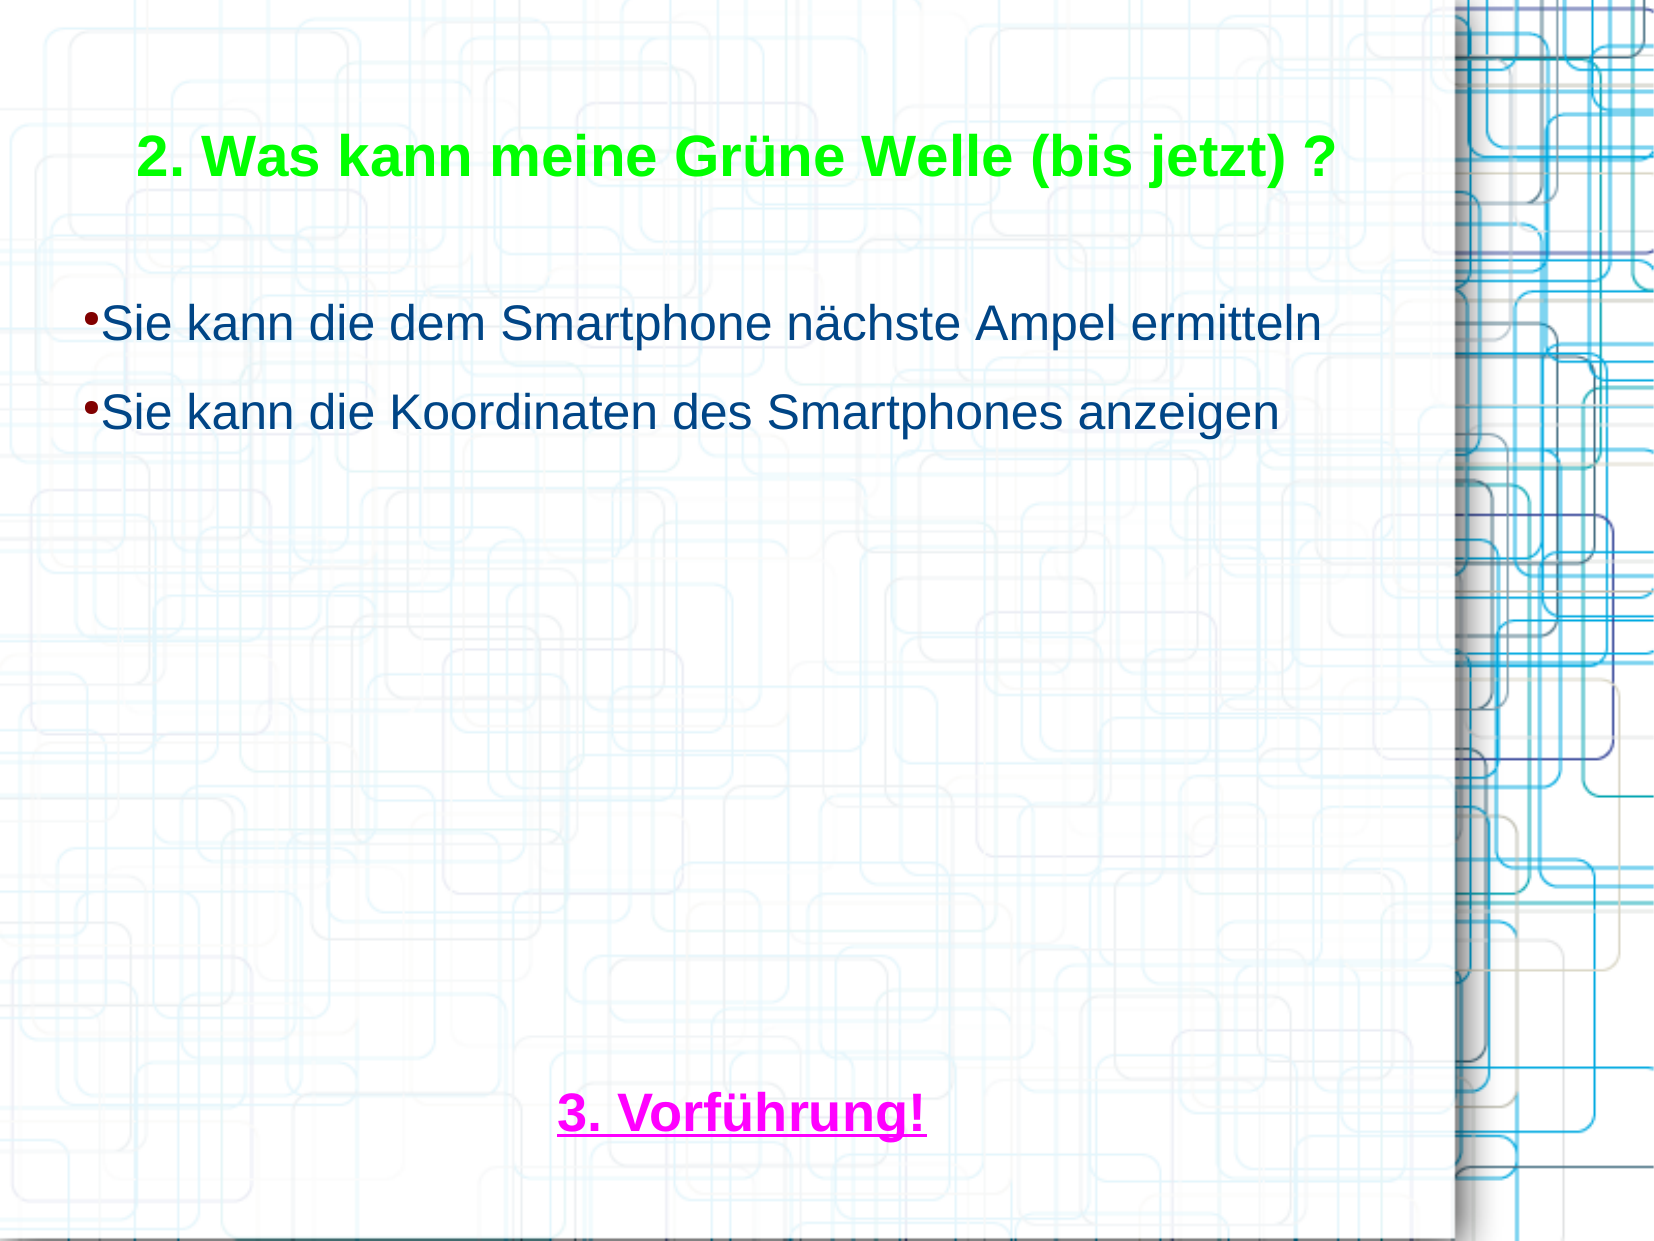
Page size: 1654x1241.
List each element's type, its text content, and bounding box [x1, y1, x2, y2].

text_box 3. Vorführung! [542, 1074, 947, 1152]
title 2. Was kann meine Grüne Welle (bis jetzt) ? [59, 49, 1418, 257]
list Sie kann die dem Smartphone nächste Ampel ermitteln Sie kann die Koordinaten des Smartphones anzeigen [82, 290, 1418, 1109]
